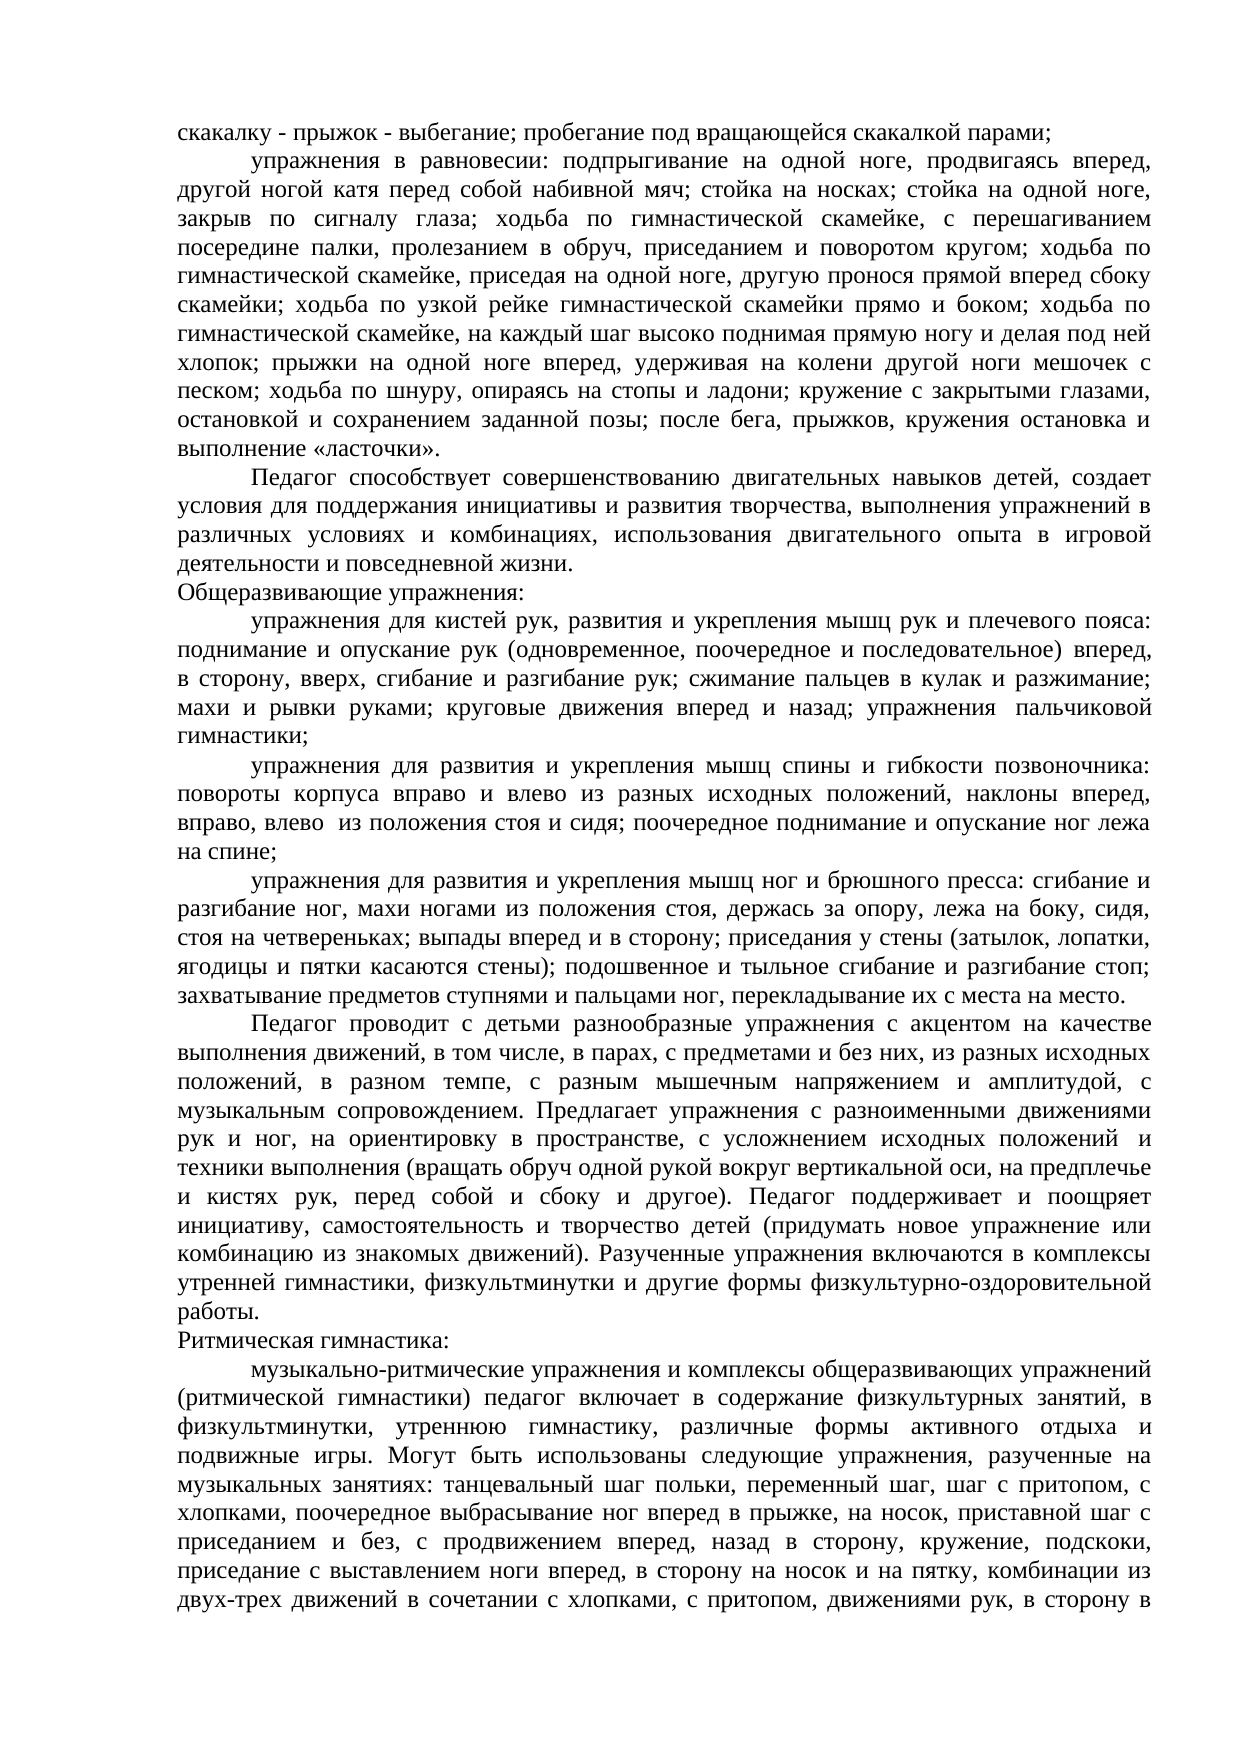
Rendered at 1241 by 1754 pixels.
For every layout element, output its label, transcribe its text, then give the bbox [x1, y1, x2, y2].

text Ритмическая гимнастика: [177, 1325, 1230, 1354]
text упражнения в равновесии: подпрыгивание на одной ноге, продвигаясь вперед, другой ногой катя перед собой набивной мяч; стойка на носках; стойка на одной ноге, закрыв по сигналу глаза; ходьба по гимнастической скамейке, с перешагиванием посередине палки, пролезанием в обруч, приседанием и поворотом кругом; ходьба по гимнастической скамейке, приседая на одной ноге, другую пронося прямой вперед сбоку скамейки; ходьба по узкой рейке гимнастической скамейки прямо и боком; ходьба по гимнастической скамейке, на каждый шаг высоко поднимая прямую ногу и делая под ней хлопок; прыжки на одной ноге вперед, удерживая на колени другой ноги мешочек с песком; ходьба по шнуру, опираясь на стопы и ладони; кружение с закрытыми глазами, остановкой и сохранением заданной позы; после бега, прыжков, кружения остановка и выполнение «ласточки». [177, 145, 1152, 462]
text упражнения для развития и укрепления мышц спины и гибкости позвоночника: повороты корпуса вправо и влево из разных исходных положений, наклоны вперед, вправо, влево из положения стоя и сидя; поочередное поднимание и опускание ног лежа на спине; [177, 750, 1151, 865]
text Общеразвивающие упражнения: [177, 577, 1230, 606]
text музыкально-ритмические упражнения и комплексы общеразвивающих упражнений (ритмической гимнастики) педагог включает в содержание физкультурных занятий, в физкультминутки, утреннюю гимнастику, различные формы активного отдыха и подвижные игры. Могут быть использованы следующие упражнения, разученные на музыкальных занятиях: танцевальный шаг польки, переменный шаг, шаг с притопом, с хлопками, поочередное выбрасывание ног вперед в прыжке, на носок, приставной шаг с приседанием и без, с продвижением вперед, назад в сторону, кружение, подскоки, приседание с выставлением ноги вперед, в сторону на носок и на пятку, комбинации из двух-трех движений в сочетании с хлопками, с притопом, движениями рук, в сторону в [177, 1354, 1152, 1612]
text скакалку - прыжок - выбегание; пробегание под вращающейся скакалкой парами; [177, 117, 1152, 145]
text Педагог проводит с детьми разнообразные упражнения с акцентом на качестве выполнения движений, в том числе, в парах, с предметами и без них, из разных исходных положений, в разном темпе, с разным мышечным напряжением и амплитудой, с музыкальным сопровождением. Предлагает упражнения с разноименными движениями рук и ног, на ориентировку в пространстве, с усложнением исходных положений и техники выполнения (вращать обруч одной рукой вокруг вертикальной оси, на предплечье и кистях рук, перед собой и сбоку и другое). Педагог поддерживает и поощряет инициативу, самостоятельность и творчество детей (придумать новое упражнение или комбинацию из знакомых движений). Разученные упражнения включаются в комплексы утренней гимнастики, физкультминутки и другие формы физкультурно-оздоровительной работы. [177, 1008, 1152, 1325]
text упражнения для кистей рук, развития и укрепления мышц рук и плечевого пояса: поднимание и опускание рук (одновременное, поочередное и последовательное) вперед, в сторону, вверх, сгибание и разгибание рук; сжимание пальцев в кулак и разжимание; махи и рывки руками; круговые движения вперед и назад; упражнения пальчиковой гимнастики; [177, 606, 1153, 749]
text упражнения для развития и укрепления мышц ног и брюшного пресса: сгибание и разгибание ног, махи ногами из положения стоя, держась за опору, лежа на боку, сидя, стоя на четвереньках; выпады вперед и в сторону; приседания у стены (затылок, лопатки, ягодицы и пятки касаются стены); подошвенное и тыльное сгибание и разгибание стоп; захватывание предметов ступнями и пальцами ног, перекладывание их с места на место. [177, 865, 1151, 1008]
text Педагог способствует совершенствованию двигательных навыков детей, создает условия для поддержания инициативы и развития творчества, выполнения упражнений в различных условиях и комбинациях, использования двигательного опыта в игровой деятельности и повседневной жизни. [177, 462, 1152, 577]
